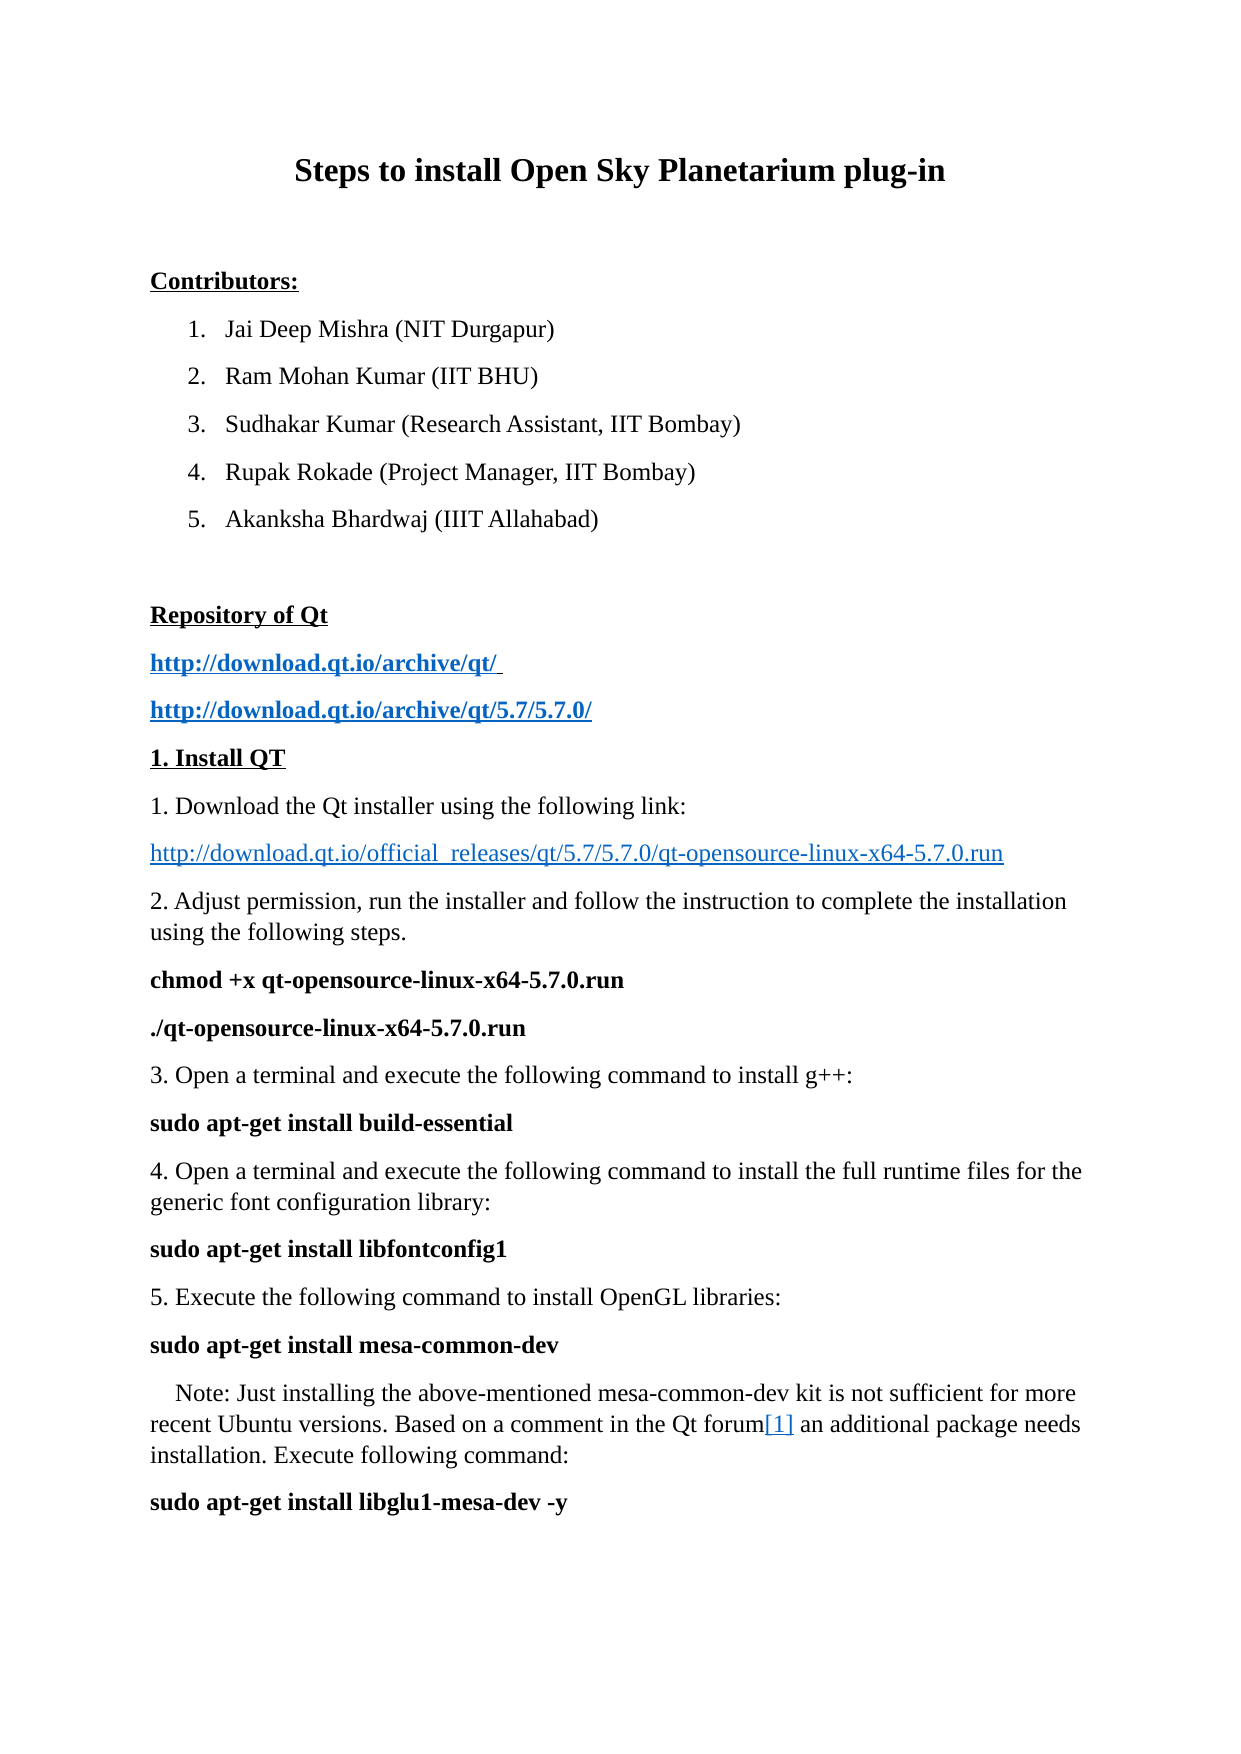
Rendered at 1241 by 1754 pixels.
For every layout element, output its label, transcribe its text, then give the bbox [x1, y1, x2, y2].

text http://download.qt.io/archive/qt/ [150, 648, 1090, 676]
list Jai Deep Mishra (NIT Durgapur) [187, 314, 1090, 342]
text sudo apt-get install mesa-common-dev [150, 1330, 1090, 1359]
text sudo apt-get install build-essential [150, 1108, 1090, 1137]
text 1. Install QT [150, 743, 1090, 772]
text sudo apt-get install libglu1-mesa-dev -y [150, 1487, 1090, 1516]
text Steps to install Open Sky Planetarium plug-in [150, 150, 1090, 188]
list Rupak Rokade (Project Manager, IIT Bombay) [187, 457, 1090, 486]
text sudo apt-get install libfontconfig1 [150, 1234, 1090, 1263]
list Ram Mohan Kumar (IIT BHU) [187, 361, 1090, 390]
text chmod +x qt-opensource-linux-x64-5.7.0.run [150, 965, 1090, 994]
text 1. Download the Qt installer using the following link: [150, 791, 1090, 819]
list Akanksha Bhardwaj (IIIT Allahabad) [187, 504, 1090, 533]
text 5. Execute the following command to install OpenGL libraries: [150, 1282, 1090, 1311]
text 3. Open a terminal and execute the following command to install g++: [150, 1060, 1090, 1089]
text ./qt-opensource-linux-x64-5.7.0.run [150, 1013, 1090, 1041]
text http://download.qt.io/archive/qt/5.7/5.7.0/ [150, 695, 1090, 724]
text 4. Open a terminal and execute the following command to install the full runtime files for the generic font configuration library: [150, 1156, 1090, 1216]
text http://download.qt.io/official_releases/qt/5.7/5.7.0/qt-opensource-linux-x64-5.7.0.run [150, 838, 1090, 867]
list Sudhakar Kumar (Research Assistant, IIT Bombay) [187, 409, 1090, 438]
text Contributors: [150, 266, 1090, 295]
text Repository of Qt [150, 600, 1090, 629]
text Note: Just installing the above-mentioned mesa-common-dev kit is not sufficient for more recent Ubuntu versions. Based on a comment in the Qt forum[1] an additional package needs installation. Execute following command: [150, 1378, 1090, 1468]
text 2. Adjust permission, run the installer and follow the instruction to complete the installation using the following steps. [150, 886, 1090, 946]
